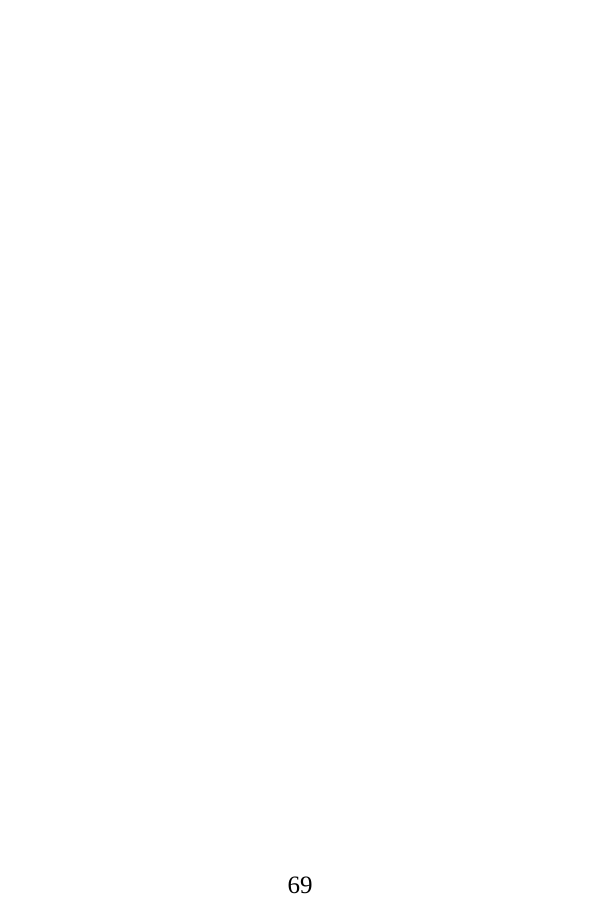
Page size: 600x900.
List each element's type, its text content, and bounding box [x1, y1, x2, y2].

text We partied and ate low country boil until 10PM (Chuck, Lucy, Brandon, Jaime, Francis, Barbie, Azalia, Elena, Cam w/ a Keg, Wendex, Sean and Shari.) We shut down the party at ten and went to Alley Cat, where Oscar was DJing. [37, 696, 562, 809]
text IV.XV [37, 537, 562, 560]
text I drank one beer at Cait’s and we fell asleep watching Freaks and Geeks. [37, 469, 562, 514]
text eventually, we walked to the Pump, where we had two. Cait gave me a ride to Middlemont, where we had MoonFwuit rehearsal. After that, I walked back down to Cait’s. She was hanging out with Cam. Rob was driving toward the house. “Fuck that,” I said. [37, 355, 562, 469]
text Rob came home at 4:30 screaming, breaking things and saying he was gonna punch me in the face. I told him to go to sleep, and, 30 seconds later, he did. I laid awake all night cuddling Megan, traumatized. At some point, I dreamt he kept leaving and coming back again. [37, 37, 562, 174]
text Woke, made coffee, drove to Montford, fed the cats, got Simple, ate it at Cait’s. We drove to Miki’s house, and then I went back out for propane, coolers and ice. I stopped in Harvest Records and got a live Oasis 3xLP. [37, 582, 562, 696]
text I stayed silent in my room until 11:30 and then gave Rob a ride to Waynesville to get him out of the house. I walked to Cait’s house after that, ate the second half of my torta, did Cait’s laundry and laid in the sun. [37, 242, 562, 355]
text IV.XIV [37, 196, 562, 219]
